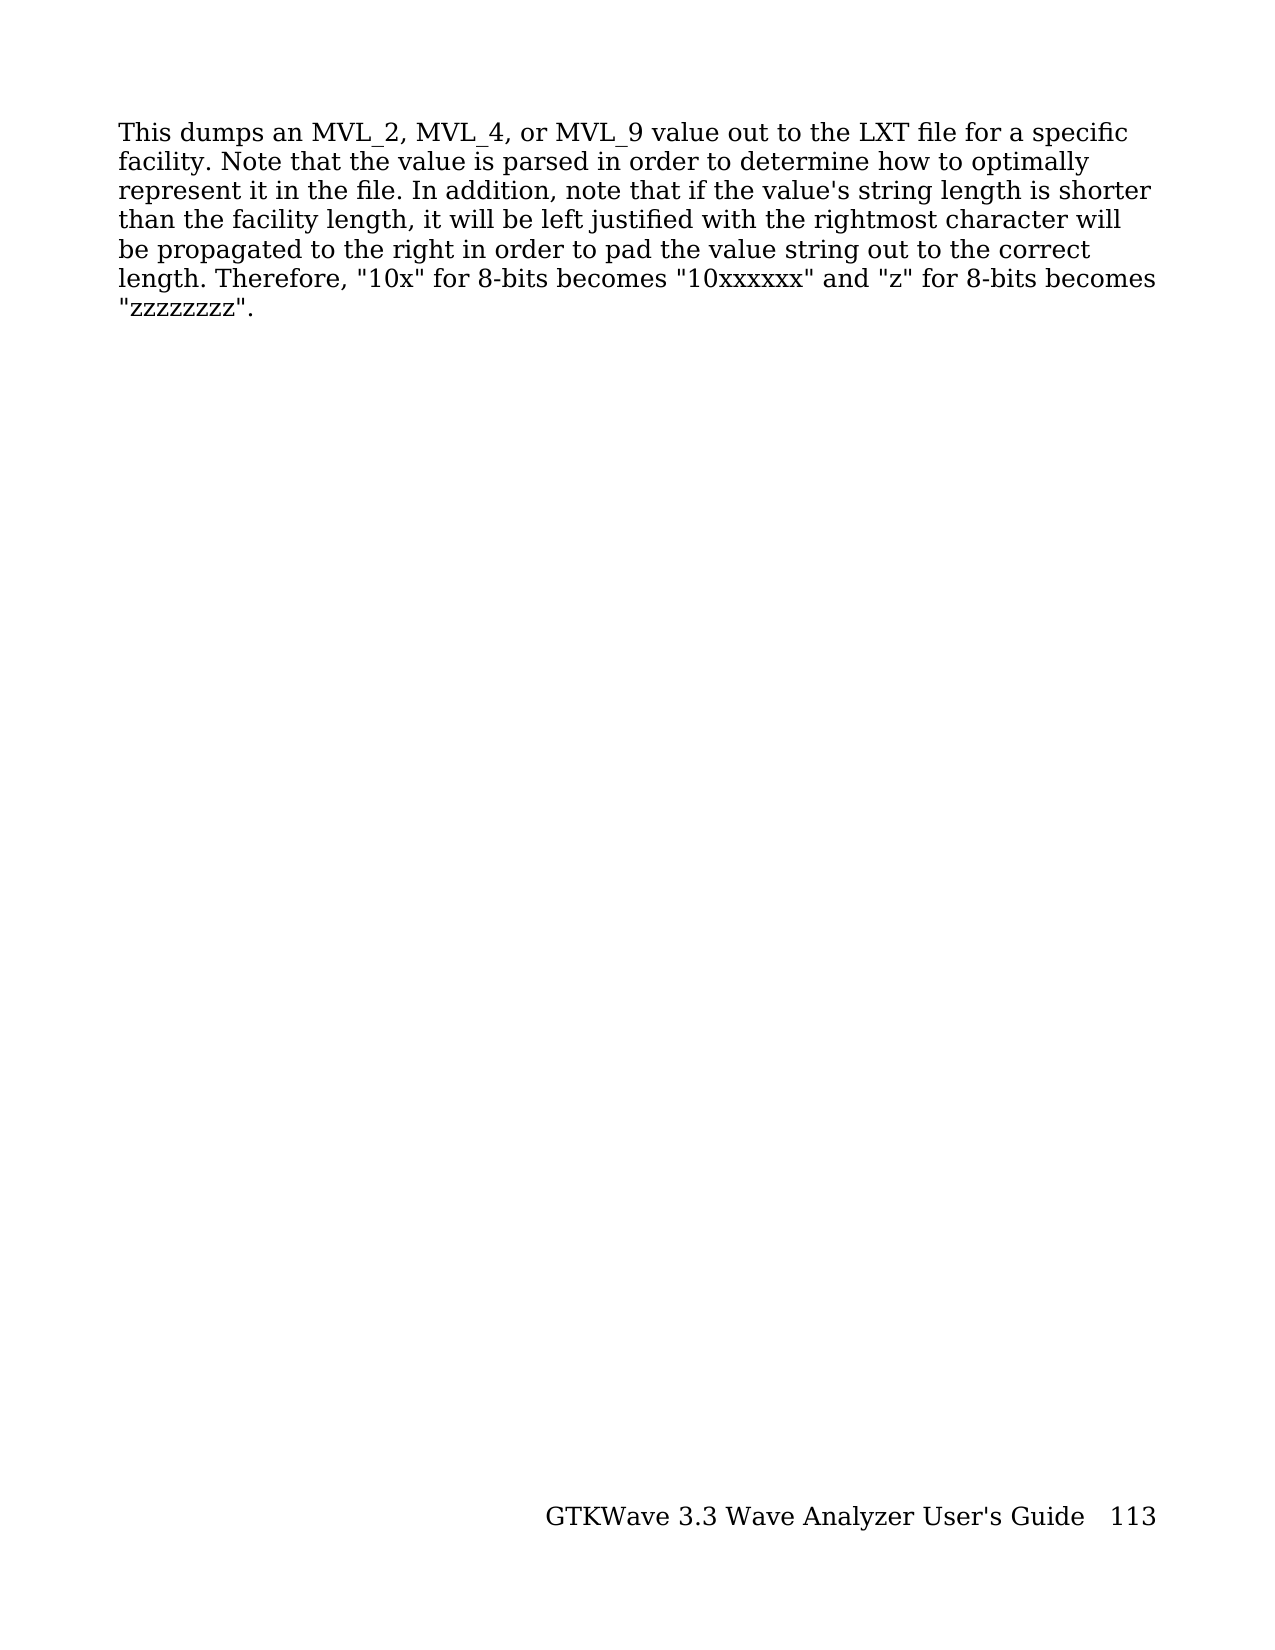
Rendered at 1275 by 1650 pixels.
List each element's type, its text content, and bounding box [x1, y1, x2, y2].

text This dumps an MVL_2, MVL_4, or MVL_9 value out to the LXT file for a specific facility. Note that the value is parsed in order to determine how to optimally represent it in the file. In addition, note that if the value's string length is shorter than the facility length, it will be left justified with the rightmost character will be propagated to the right in order to pad the value string out to the correct length. Therefore, "10x" for 8-bits becomes "10xxxxxx" and "z" for 8-bits becomes "zzzzzzzz". [118, 118, 1157, 322]
